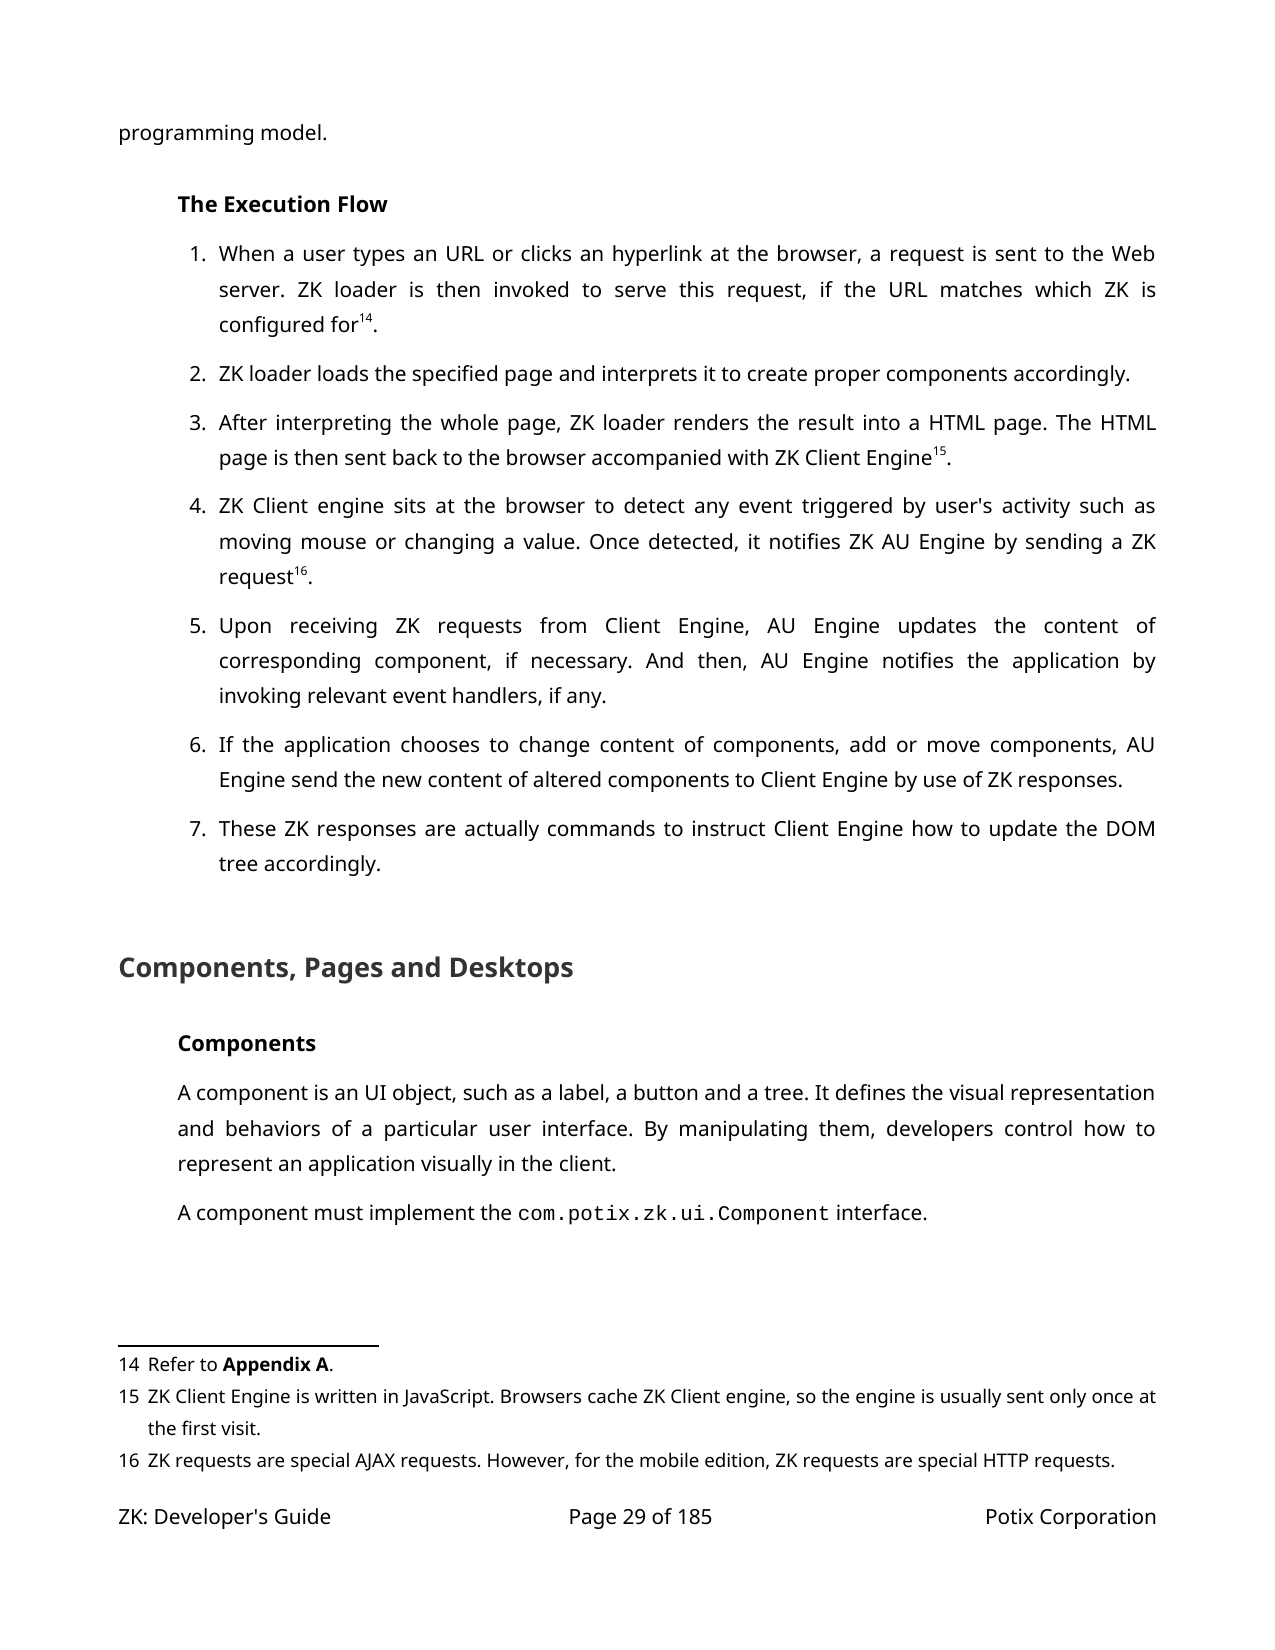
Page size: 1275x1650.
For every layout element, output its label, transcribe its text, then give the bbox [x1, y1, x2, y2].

list After interpreting the whole page, ZK loader renders the result into a HTML page. The HTML page is then sent back to the browser accompanied with ZK Client Engine. [189, 408, 1157, 471]
list ZK loader loads the specified page and interprets it to create proper components accordingly. [189, 359, 1157, 387]
list ZK requests are special AJAX requests. However, for the mobile edition, ZK requests are special HTTP requests. [118, 1447, 1157, 1473]
subtitle The Execution Flow [177, 189, 1157, 219]
list Upon receiving ZK requests from Client Engine, AU Engine updates the content of corresponding component, if necessary. And then, AU Engine notifies the application by invoking relevant event handlers, if any. [189, 611, 1157, 709]
list Refer to Appendix A. [118, 1352, 1157, 1377]
list When a user types an URL or clicks an hyperlink at the browser, a request is sent to the Web server. ZK loader is then invoked to serve this request, if the URL matches which ZK is configured for. [189, 239, 1157, 338]
list ZK Client Engine is written in JavaScript. Browsers cache ZK Client engine, so the engine is usually sent only once at the first visit. [118, 1384, 1157, 1441]
text programming model. [118, 118, 1157, 146]
subtitle Components, Pages and Desktops [118, 948, 1157, 985]
list These ZK responses are actually commands to instruct Client Engine how to update the DOM tree accordingly. [189, 814, 1157, 878]
list ZK Client engine sits at the browser to detect any event triggered by user's activity such as moving mouse or changing a value. Once detected, it notifies ZK AU Engine by sending a ZK request. [189, 492, 1157, 590]
text A component must implement the com.potix.zk.ui.Component interface. [177, 1198, 1157, 1226]
subtitle Components [177, 1028, 1157, 1058]
text A component is an UI object, such as a label, a button and a tree. It defines the visual representation and behaviors of a particular user interface. By manipulating them, developers control how to represent an application visually in the client. [177, 1078, 1157, 1177]
list If the application chooses to change content of components, add or move components, AU Engine send the new content of altered components to Client Engine by use of ZK responses. [189, 730, 1157, 794]
